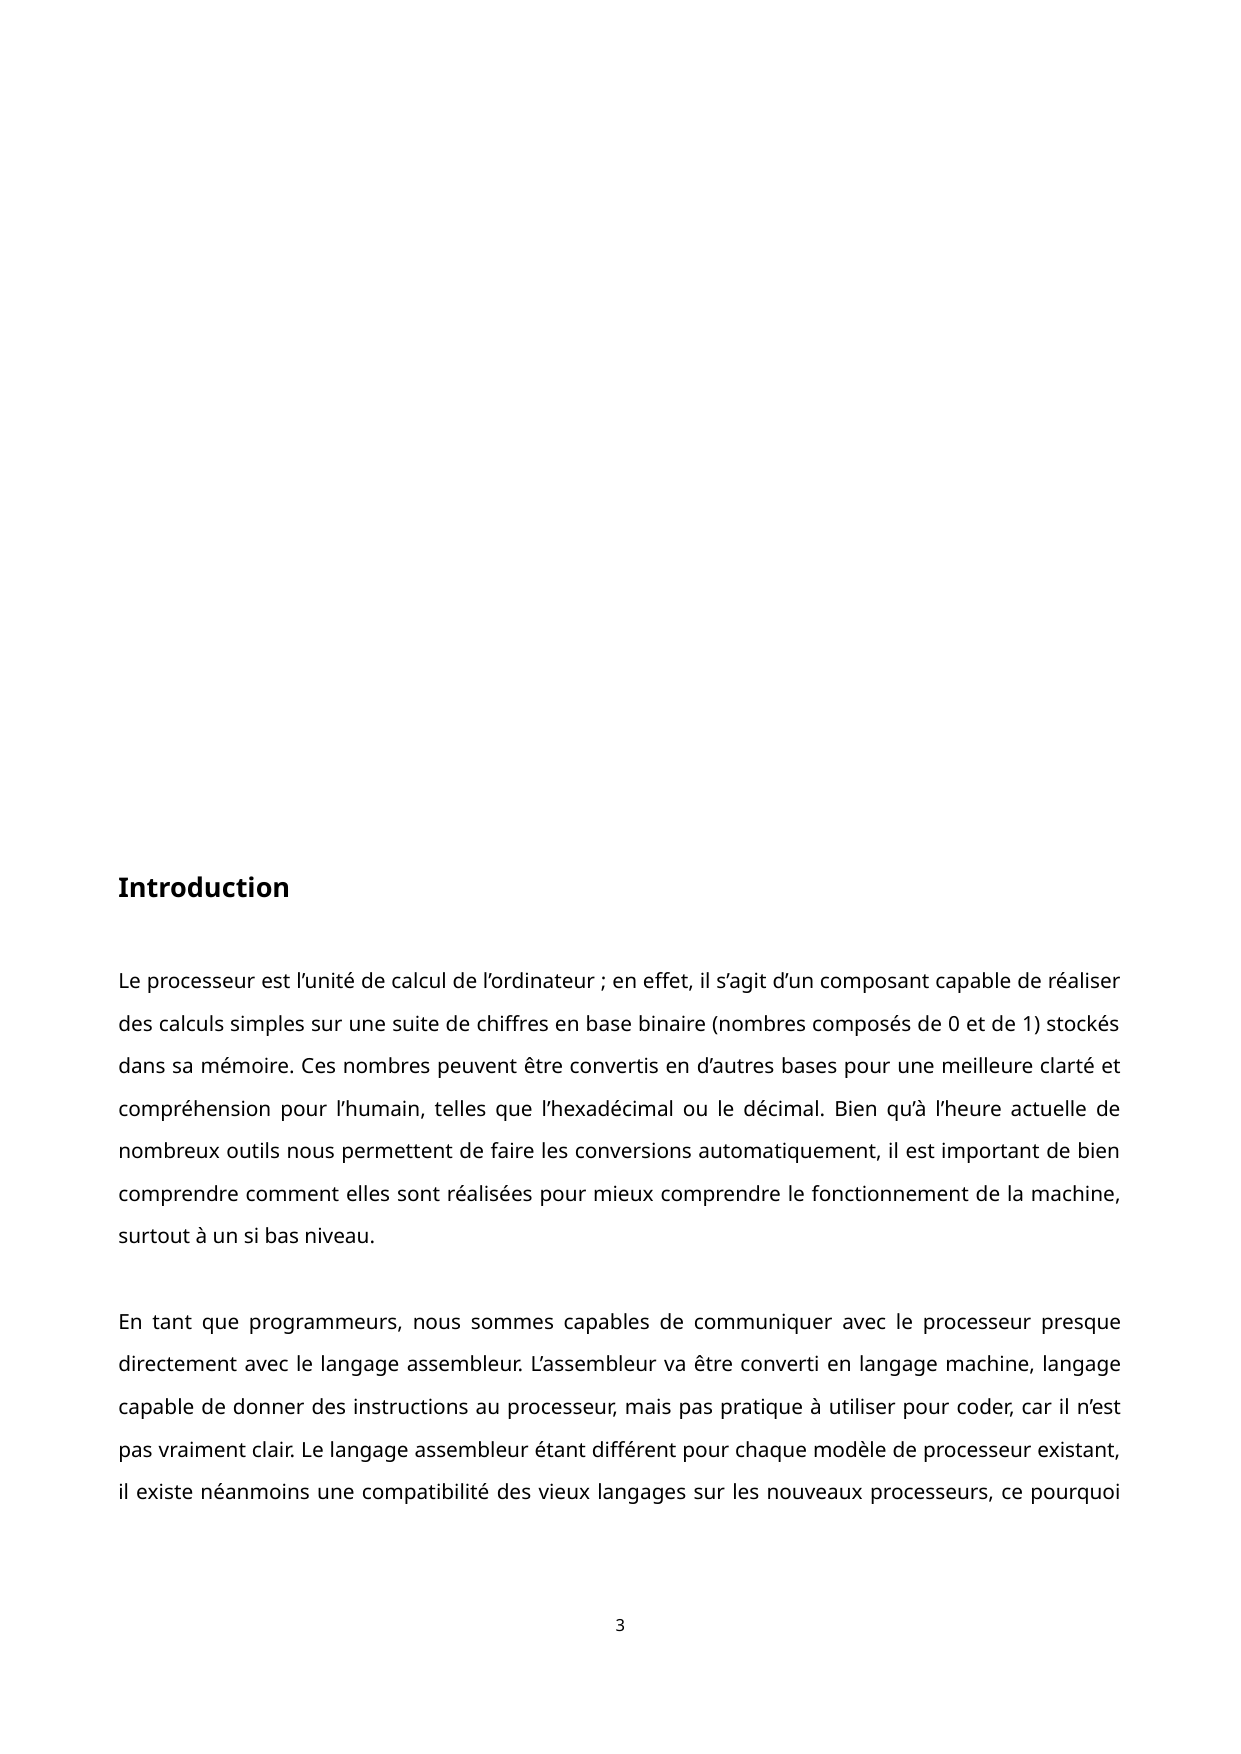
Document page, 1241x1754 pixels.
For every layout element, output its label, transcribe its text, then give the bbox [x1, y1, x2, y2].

text Introduction [118, 868, 1122, 905]
text En tant que programmeurs, nous sommes capables de communiquer avec le processeur presque directement avec le langage assembleur. L’assembleur va être converti en langage machine, langage capable de donner des instructions au processeur, mais pas pratique à utiliser pour coder, car il n’est pas vraiment clair. Le langage assembleur étant différent pour chaque modèle de processeur existant, il existe néanmoins une compatibilité des vieux langages sur les nouveaux processeurs, ce pourquoi [118, 1307, 1122, 1506]
text Le processeur est l’unité de calcul de l’ordinateur ; en effet, il s’agit d’un composant capable de réaliser des calculs simples sur une suite de chiffres en base binaire (nombres composés de 0 et de 1) stockés dans sa mémoire. Ces nombres peuvent être convertis en d’autres bases pour une meilleure clarté et compréhension pour l’humain, telles que l’hexadécimal ou le décimal. Bien qu’à l’heure actuelle de nombreux outils nous permettent de faire les conversions automatiquement, il est important de bien comprendre comment elles sont réalisées pour mieux comprendre le fonctionnement de la machine, surtout à un si bas niveau. [118, 966, 1122, 1250]
